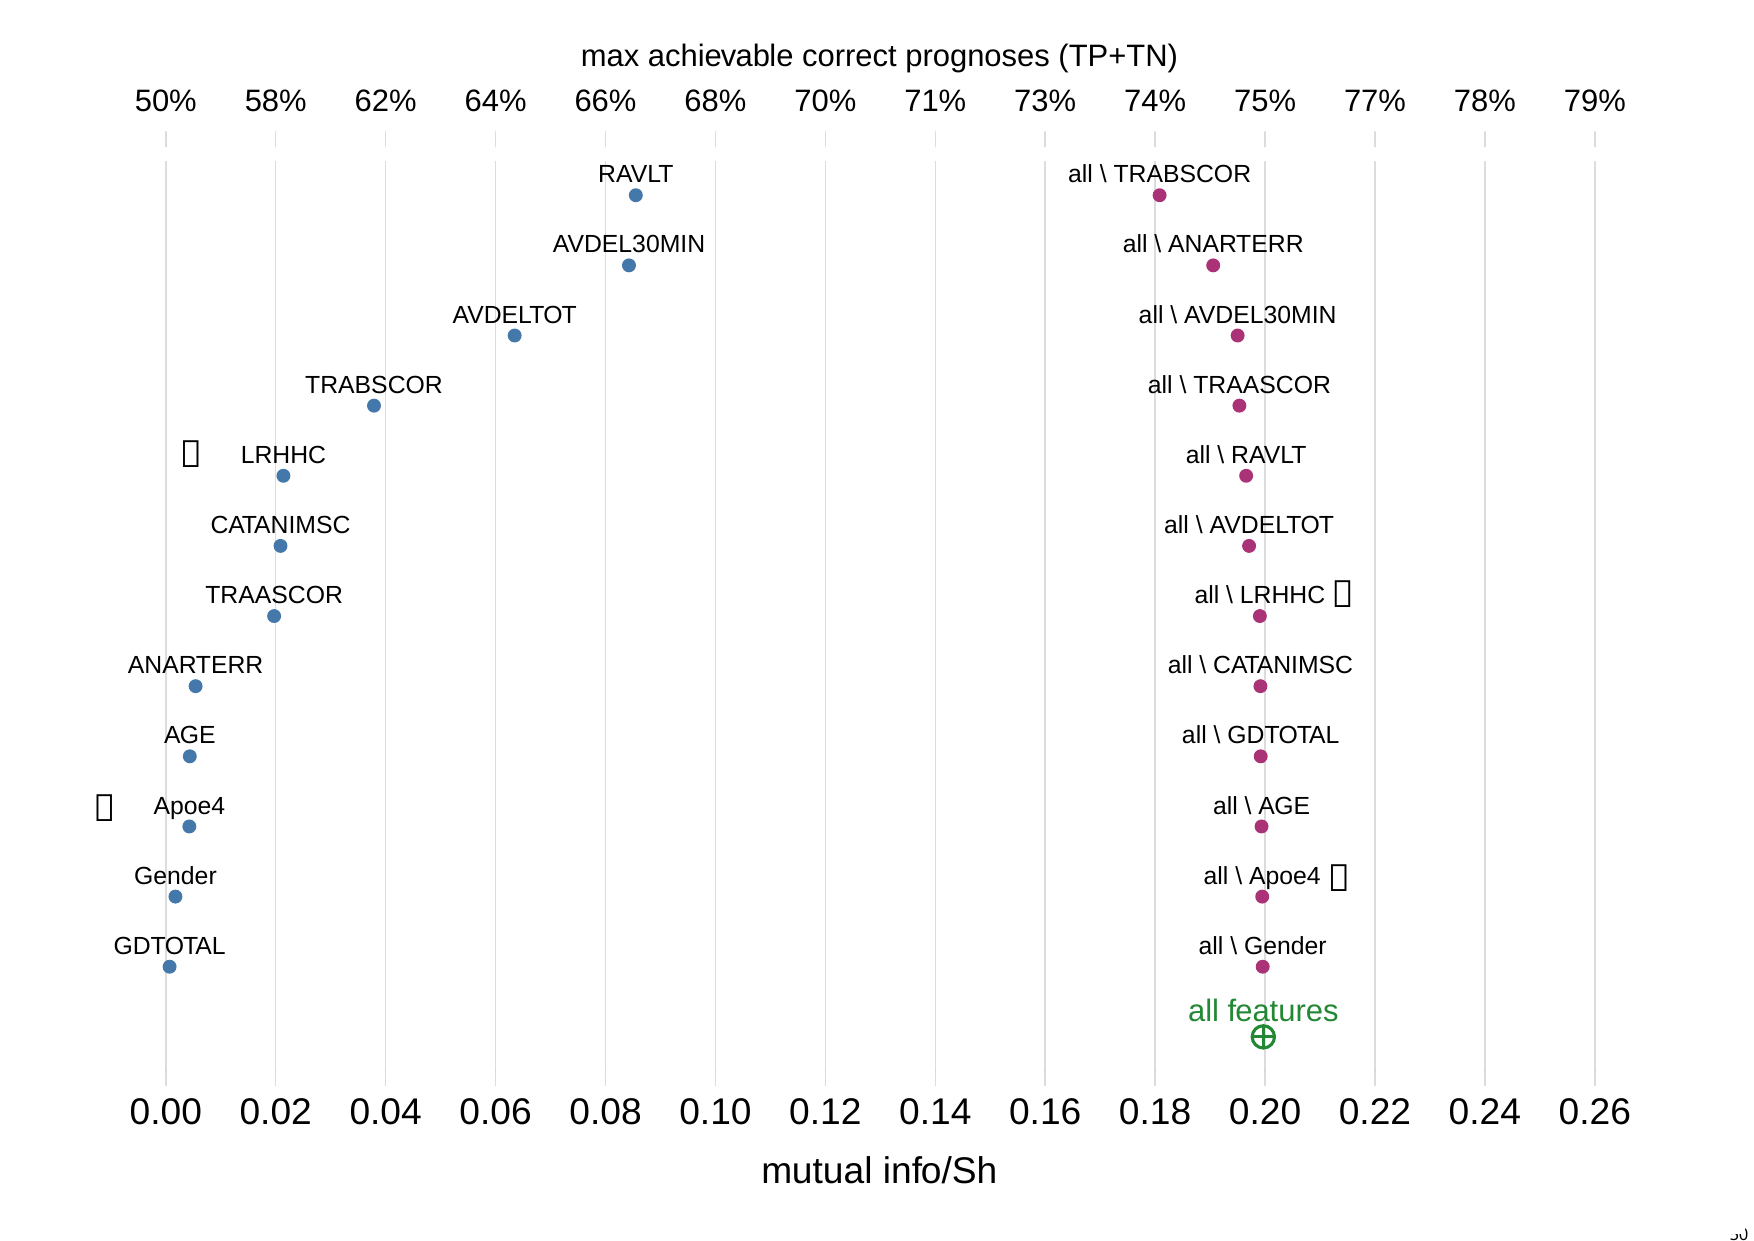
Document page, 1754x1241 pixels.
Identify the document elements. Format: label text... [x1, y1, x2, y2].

text_box 🧠 [1316, 560, 1398, 626]
text_box 🧬 [1313, 844, 1395, 910]
text_box 🧠 [164, 420, 247, 486]
text_box 🧬 [78, 774, 160, 840]
picture [9, 6, 1745, 1235]
